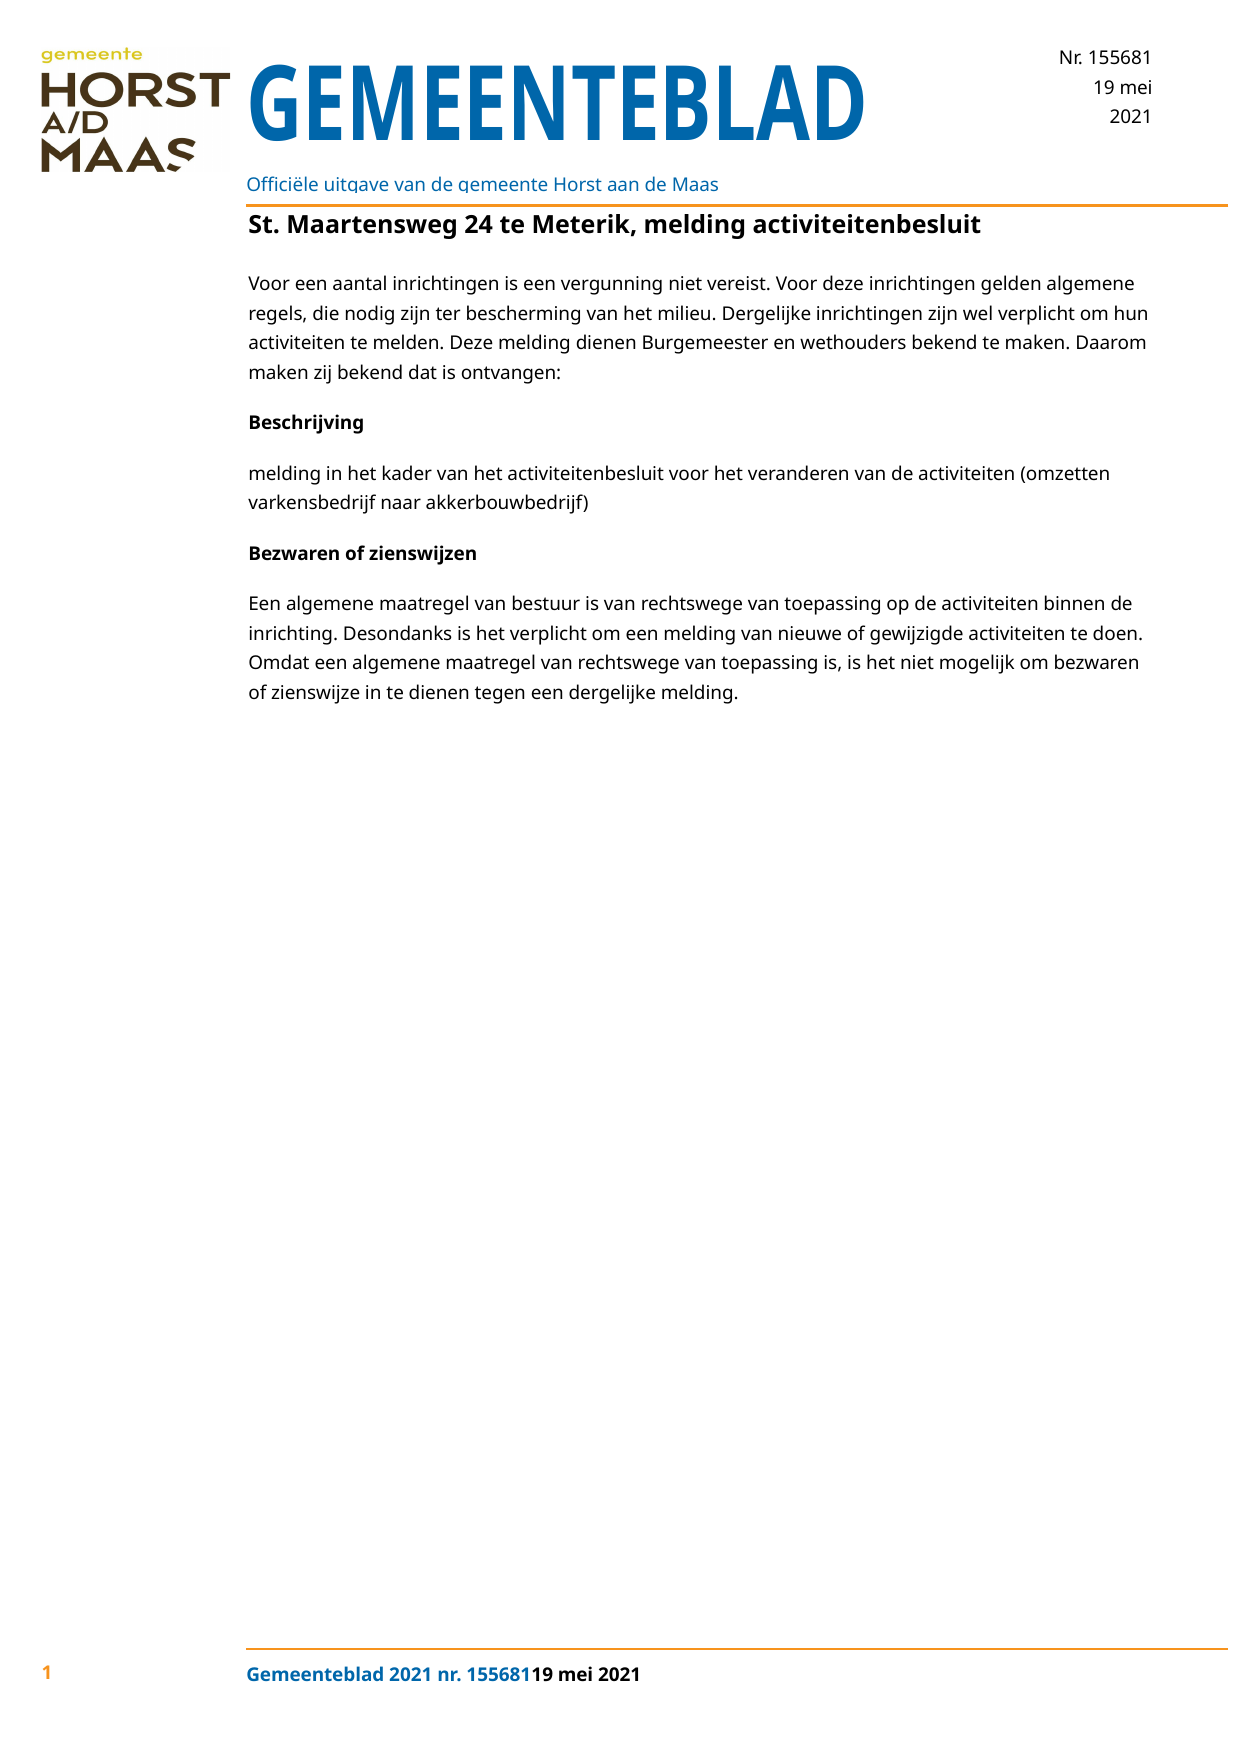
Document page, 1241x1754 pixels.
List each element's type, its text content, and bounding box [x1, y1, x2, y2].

picture [41, 47, 231, 172]
text Voor een aantal inrichtingen is een vergunning niet vereist. Voor deze inrichtingen gelden algemene regels, die nodig zijn ter bescherming van het milieu. Dergelijke inrichtingen zijn wel verplicht om hun activiteiten te melden. Deze melding dienen Burgemeester en wethouders bekend te maken. Daarom maken zij bekend dat is ontvangen: [248, 270, 1152, 385]
text St. Maartensweg 24 te Meterik, melding activiteitenbesluit [248, 207, 1152, 241]
text melding in het kader van het activiteitenbesluit voor het veranderen van de activiteiten (omzetten varkensbedrijf naar akkerbouwbedrijf) [248, 460, 1152, 515]
text Bezwaren of zienswijzen [248, 540, 1152, 566]
text Beschrijving [248, 409, 1152, 435]
text Een algemene maatregel van bestuur is van rechtswege van toepassing op de activiteiten binnen de inrichting. Desondanks is het verplicht om een melding van nieuwe of gewijzigde activiteiten te doen. Omdat een algemene maatregel van rechtswege van toepassing is, is het niet mogelijk om bezwaren of zienswijze in te dienen tegen een dergelijke melding. [248, 590, 1152, 705]
